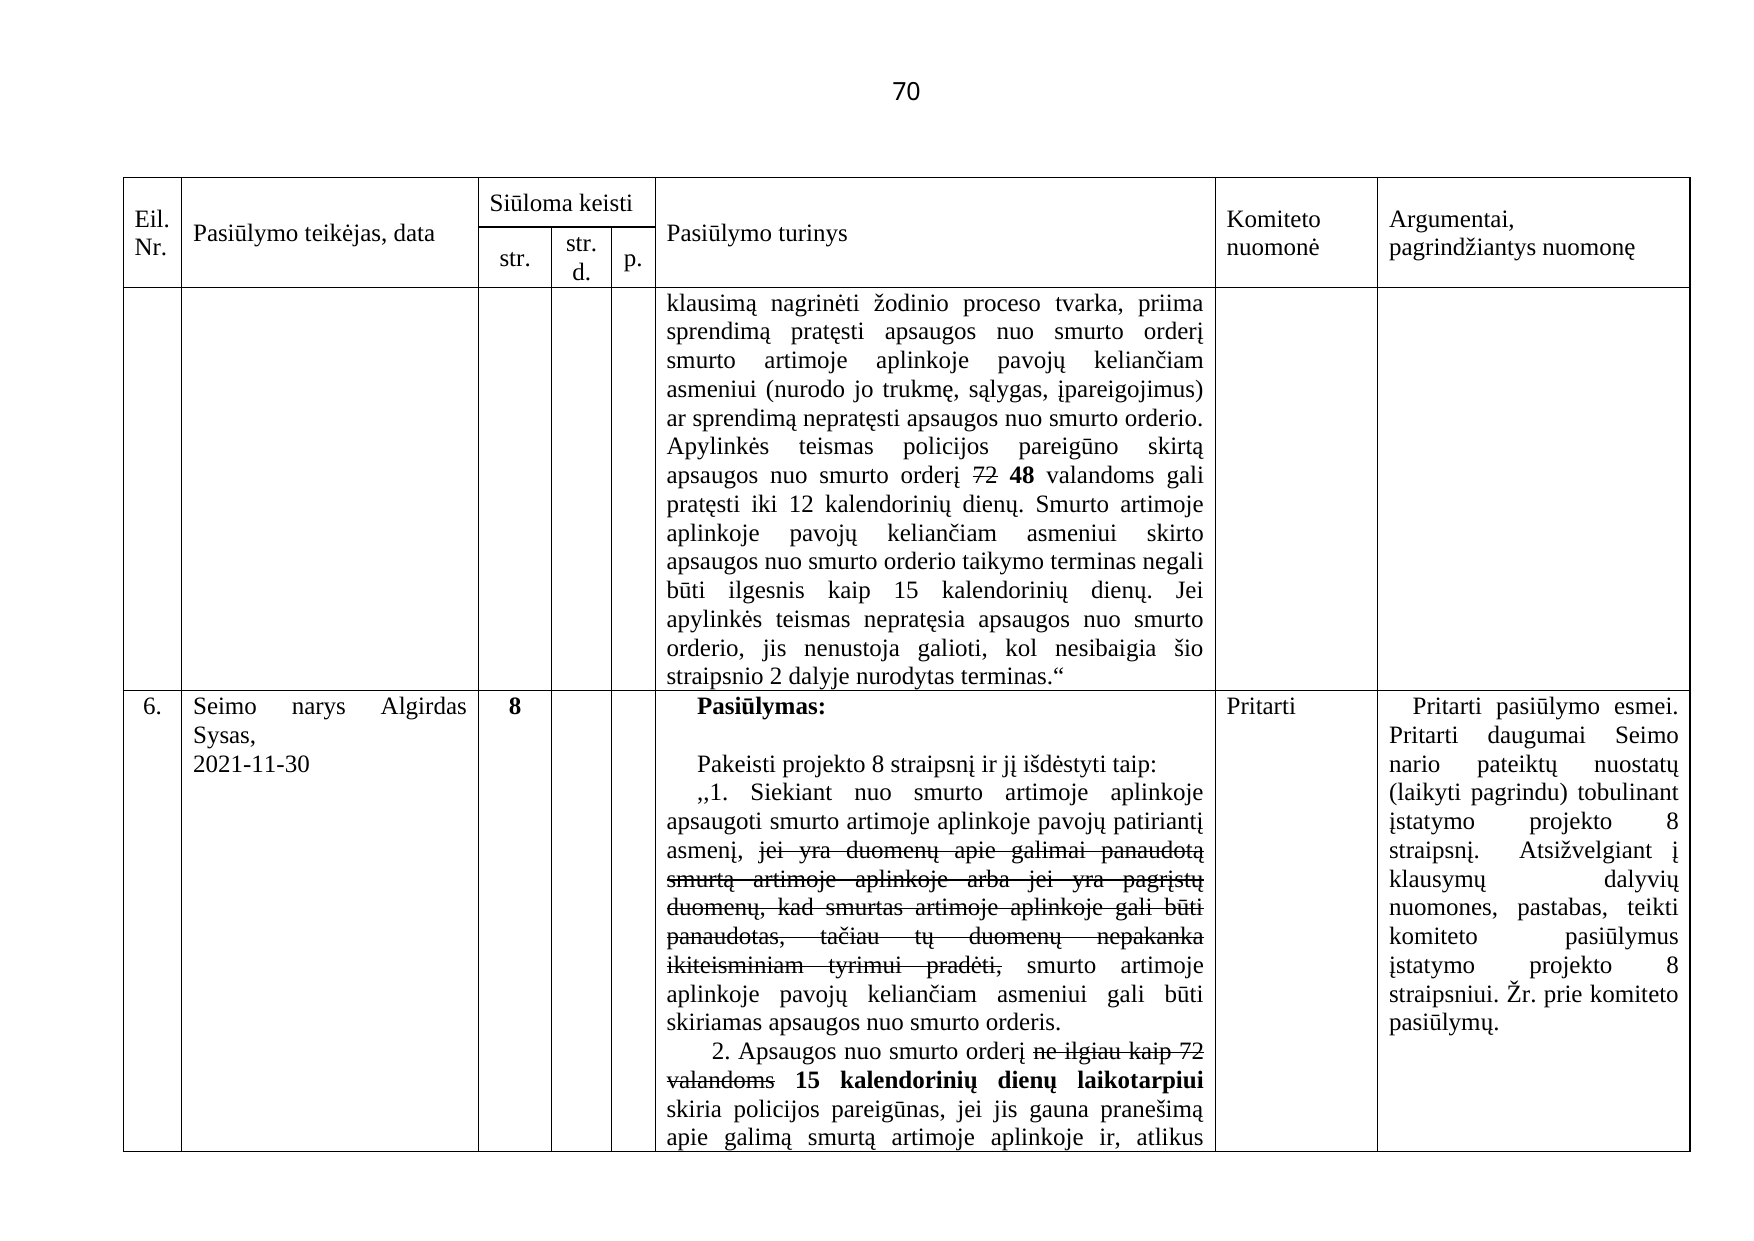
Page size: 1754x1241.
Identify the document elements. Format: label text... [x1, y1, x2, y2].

table_cell Pritarti pasiūlymo esmei. Pritarti daugumai Seimo nario pateiktų nuostatų (laikyti pagrindu) tobulinant įstatymo projekto 8 straipsnį. Atsižvelgiant į klausymų dalyvių nuomones, pastabas, teikti komiteto pasiūlymus įstatymo projekto 8 straipsniui. Žr. prie komiteto pasiūlymų. [1378, 691, 1689, 1151]
table_cell 8 [479, 691, 551, 1151]
table_cell [552, 691, 611, 1151]
table_cell 6. [124, 691, 181, 1151]
table_header Eil. Nr. [124, 178, 181, 287]
table_cell [1216, 288, 1377, 690]
table_cell [124, 288, 181, 690]
table_cell [479, 288, 551, 690]
table_cell Seimo narys Algirdas Sysas, 2021-11-30 [182, 691, 478, 1151]
table_cell [1378, 288, 1689, 690]
table_cell [182, 288, 478, 690]
table_cell [612, 691, 655, 1151]
table_cell [612, 288, 655, 690]
table_header Siūloma keisti [479, 178, 655, 226]
table_cell str. d. [552, 228, 611, 287]
table_cell Pritarti [1216, 691, 1377, 1151]
table_cell Pasiūlymas: Pakeisti projekto 8 straipsnį ir jį išdėstyti taip: ,,1. Siekiant nuo smurto artimoje aplinkoje apsaugoti smurto artimoje aplinkoje pavojų patiriantį asmenį, jei yra duomenų apie galimai panaudotą smurtą artimoje aplinkoje arba jei yra pagrįstų duomenų, kad smurtas artimoje aplinkoje gali būti panaudotas, tačiau tų duomenų nepakanka ikiteisminiam tyrimui pradėti, smurto artimoje aplinkoje pavojų keliančiam asmeniui gali būti skiriamas apsaugos nuo smurto orderis. 2. Apsaugos nuo smurto orderį ne ilgiau kaip 72 valandoms 15 kalendorinių dienų laikotarpiui skiria policijos pareigūnas, jei jis gauna pranešimą apie galimą smurtą artimoje aplinkoje ir, atlikus [656, 691, 1215, 1151]
table_header Komiteto nuomonė [1216, 178, 1377, 287]
table_header Pasiūlymo turinys [656, 178, 1215, 287]
table_cell [552, 288, 611, 690]
table_header Pasiūlymo teikėjas, data [182, 178, 478, 287]
table_cell klausimą nagrinėti žodinio proceso tvarka, priima sprendimą pratęsti apsaugos nuo smurto orderį smurto artimoje aplinkoje pavojų keliančiam asmeniui (nurodo jo trukmę, sąlygas, įpareigojimus) ar sprendimą nepratęsti apsaugos nuo smurto orderio. Apylinkės teismas policijos pareigūno skirtą apsaugos nuo smurto orderį 72 48 valandoms gali pratęsti iki 12 kalendorinių dienų. Smurto artimoje aplinkoje pavojų keliančiam asmeniui skirto apsaugos nuo smurto orderio taikymo terminas negali būti ilgesnis kaip 15 kalendorinių dienų. Jei apylinkės teismas nepratęsia apsaugos nuo smurto orderio, jis nenustoja galioti, kol nesibaigia šio straipsnio 2 dalyje nurodytas terminas.“ [656, 288, 1215, 690]
table_cell p. [612, 228, 655, 287]
table_cell str. [479, 228, 551, 287]
table_header Argumentai, pagrindžiantys nuomonę [1378, 178, 1689, 287]
